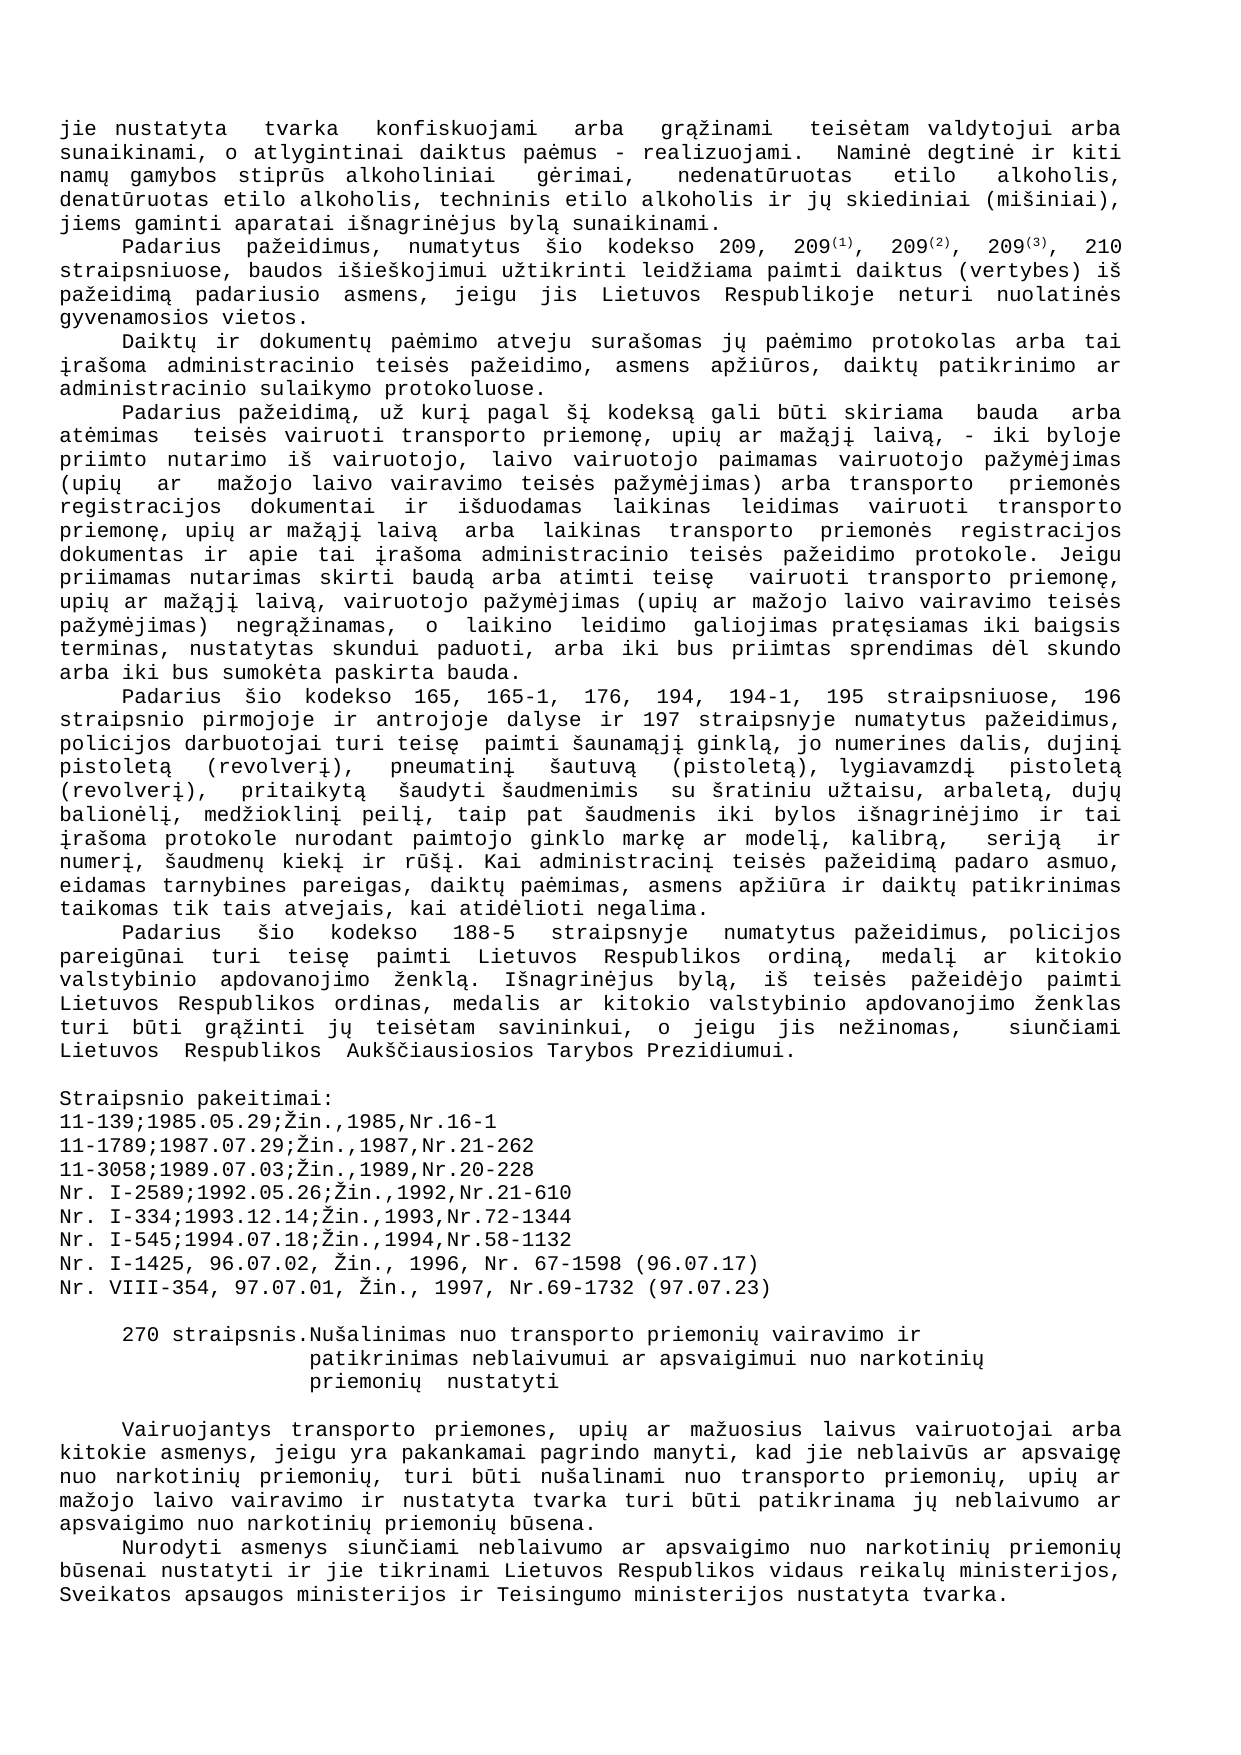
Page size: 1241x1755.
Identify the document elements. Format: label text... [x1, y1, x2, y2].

text Nr. VIII-354, 97.07.01, Žin., 1997, Nr.69-1732 (97.07.23) [59, 1277, 1122, 1300]
text jie nustatyta tvarka konfiskuojami arba grąžinami teisėtam valdytojui arba sunaikinami, o atlygintinai daiktus paėmus - realizuojami. Naminė degtinė ir kiti namų gamybos stiprūs alkoholiniai gėrimai, nedenatūruotas etilo alkoholis, denatūruotas etilo alkoholis, techninis etilo alkoholis ir jų skiediniai (mišiniai), jiems gaminti aparatai išnagrinėjus bylą sunaikinami. [59, 118, 1122, 236]
text 11-139;1985.05.29;Žin.,1985,Nr.16-1 [59, 1111, 1122, 1135]
text Nr. I-1425, 96.07.02, Žin., 1996, Nr. 67-1598 (96.07.17) [59, 1253, 1122, 1277]
text Nr. I-2589;1992.05.26;Žin.,1992,Nr.21-610 [59, 1182, 1122, 1206]
text Nr. I-334;1993.12.14;Žin.,1993,Nr.72-1344 [59, 1206, 1122, 1229]
text Vairuojantys transporto priemones, upių ar mažuosius laivus vairuotojai arba kitokie asmenys, jeigu yra pakankamai pagrindo manyti, kad jie neblaivūs ar apsvaigę nuo narkotinių priemonių, turi būti nušalinami nuo transporto priemonių, upių ar mažojo laivo vairavimo ir nustatyta tvarka turi būti patikrinama jų neblaivumo ar apsvaigimo nuo narkotinių priemonių būsena. [59, 1419, 1122, 1537]
text Daiktų ir dokumentų paėmimo atveju surašomas jų paėmimo protokolas arba tai įrašoma administracinio teisės pažeidimo, asmens apžiūros, daiktų patikrinimo ar administracinio sulaikymo protokoluose. [59, 331, 1122, 402]
text Padarius pažeidimus, numatytus šio kodekso 209, 209(1), 209(2), 209(3), 210 straipsniuose, baudos išieškojimui užtikrinti leidžiama paimti daiktus (vertybes) iš pažeidimą padariusio asmens, jeigu jis Lietuvos Respublikoje neturi nuolatinės gyvenamosios vietos. [59, 236, 1122, 331]
text 270 straipsnis.Nušalinimas nuo transporto priemonių vairavimo ir [59, 1324, 1122, 1348]
text Padarius šio kodekso 165, 165-1, 176, 194, 194-1, 195 straipsniuose, 196 straipsnio pirmojoje ir antrojoje dalyse ir 197 straipsnyje numatytus pažeidimus, policijos darbuotojai turi teisę paimti šaunamąjį ginklą, jo numerines dalis, dujinį pistoletą (revolverį), pneumatinį šautuvą (pistoletą), lygiavamzdį pistoletą (revolverį), pritaikytą šaudyti šaudmenimis su šratiniu užtaisu, arbaletą, dujų balionėlį, medžioklinį peilį, taip pat šaudmenis iki bylos išnagrinėjimo ir tai įrašoma protokole nurodant paimtojo ginklo markę ar modelį, kalibrą, seriją ir numerį, šaudmenų kiekį ir rūšį. Kai administracinį teisės pažeidimą padaro asmuo, eidamas tarnybines pareigas, daiktų paėmimas, asmens apžiūra ir daiktų patikrinimas taikomas tik tais atvejais, kai atidėlioti negalima. [59, 686, 1122, 922]
text Straipsnio pakeitimai: [59, 1088, 1122, 1111]
text Nurodyti asmenys siunčiami neblaivumo ar apsvaigimo nuo narkotinių priemonių būsenai nustatyti ir jie tikrinami Lietuvos Respublikos vidaus reikalų ministerijos, Sveikatos apsaugos ministerijos ir Teisingumo ministerijos nustatyta tvarka. [59, 1537, 1122, 1608]
text patikrinimas neblaivumui ar apsvaigimui nuo narkotinių [59, 1348, 1122, 1371]
text priemonių nustatyti [59, 1371, 1122, 1395]
text Padarius šio kodekso 188-5 straipsnyje numatytus pažeidimus, policijos pareigūnai turi teisę paimti Lietuvos Respublikos ordiną, medalį ar kitokio valstybinio apdovanojimo ženklą. Išnagrinėjus bylą, iš teisės pažeidėjo paimti Lietuvos Respublikos ordinas, medalis ar kitokio valstybinio apdovanojimo ženklas turi būti grąžinti jų teisėtam savininkui, o jeigu jis nežinomas, siunčiami Lietuvos Respublikos Aukščiausiosios Tarybos Prezidiumui. [59, 922, 1122, 1064]
text 11-3058;1989.07.03;Žin.,1989,Nr.20-228 [59, 1158, 1122, 1182]
text 11-1789;1987.07.29;Žin.,1987,Nr.21-262 [59, 1135, 1122, 1158]
text Nr. I-545;1994.07.18;Žin.,1994,Nr.58-1132 [59, 1229, 1122, 1253]
text Padarius pažeidimą, už kurį pagal šį kodeksą gali būti skiriama bauda arba atėmimas teisės vairuoti transporto priemonę, upių ar mažąjį laivą, - iki byloje priimto nutarimo iš vairuotojo, laivo vairuotojo paimamas vairuotojo pažymėjimas (upių ar mažojo laivo vairavimo teisės pažymėjimas) arba transporto priemonės registracijos dokumentai ir išduodamas laikinas leidimas vairuoti transporto priemonę, upių ar mažąjį laivą arba laikinas transporto priemonės registracijos dokumentas ir apie tai įrašoma administracinio teisės pažeidimo protokole. Jeigu priimamas nutarimas skirti baudą arba atimti teisę vairuoti transporto priemonę, upių ar mažąjį laivą, vairuotojo pažymėjimas (upių ar mažojo laivo vairavimo teisės pažymėjimas) negrąžinamas, o laikino leidimo galiojimas pratęsiamas iki baigsis terminas, nustatytas skundui paduoti, arba iki bus priimtas sprendimas dėl skundo arba iki bus sumokėta paskirta bauda. [59, 402, 1122, 686]
